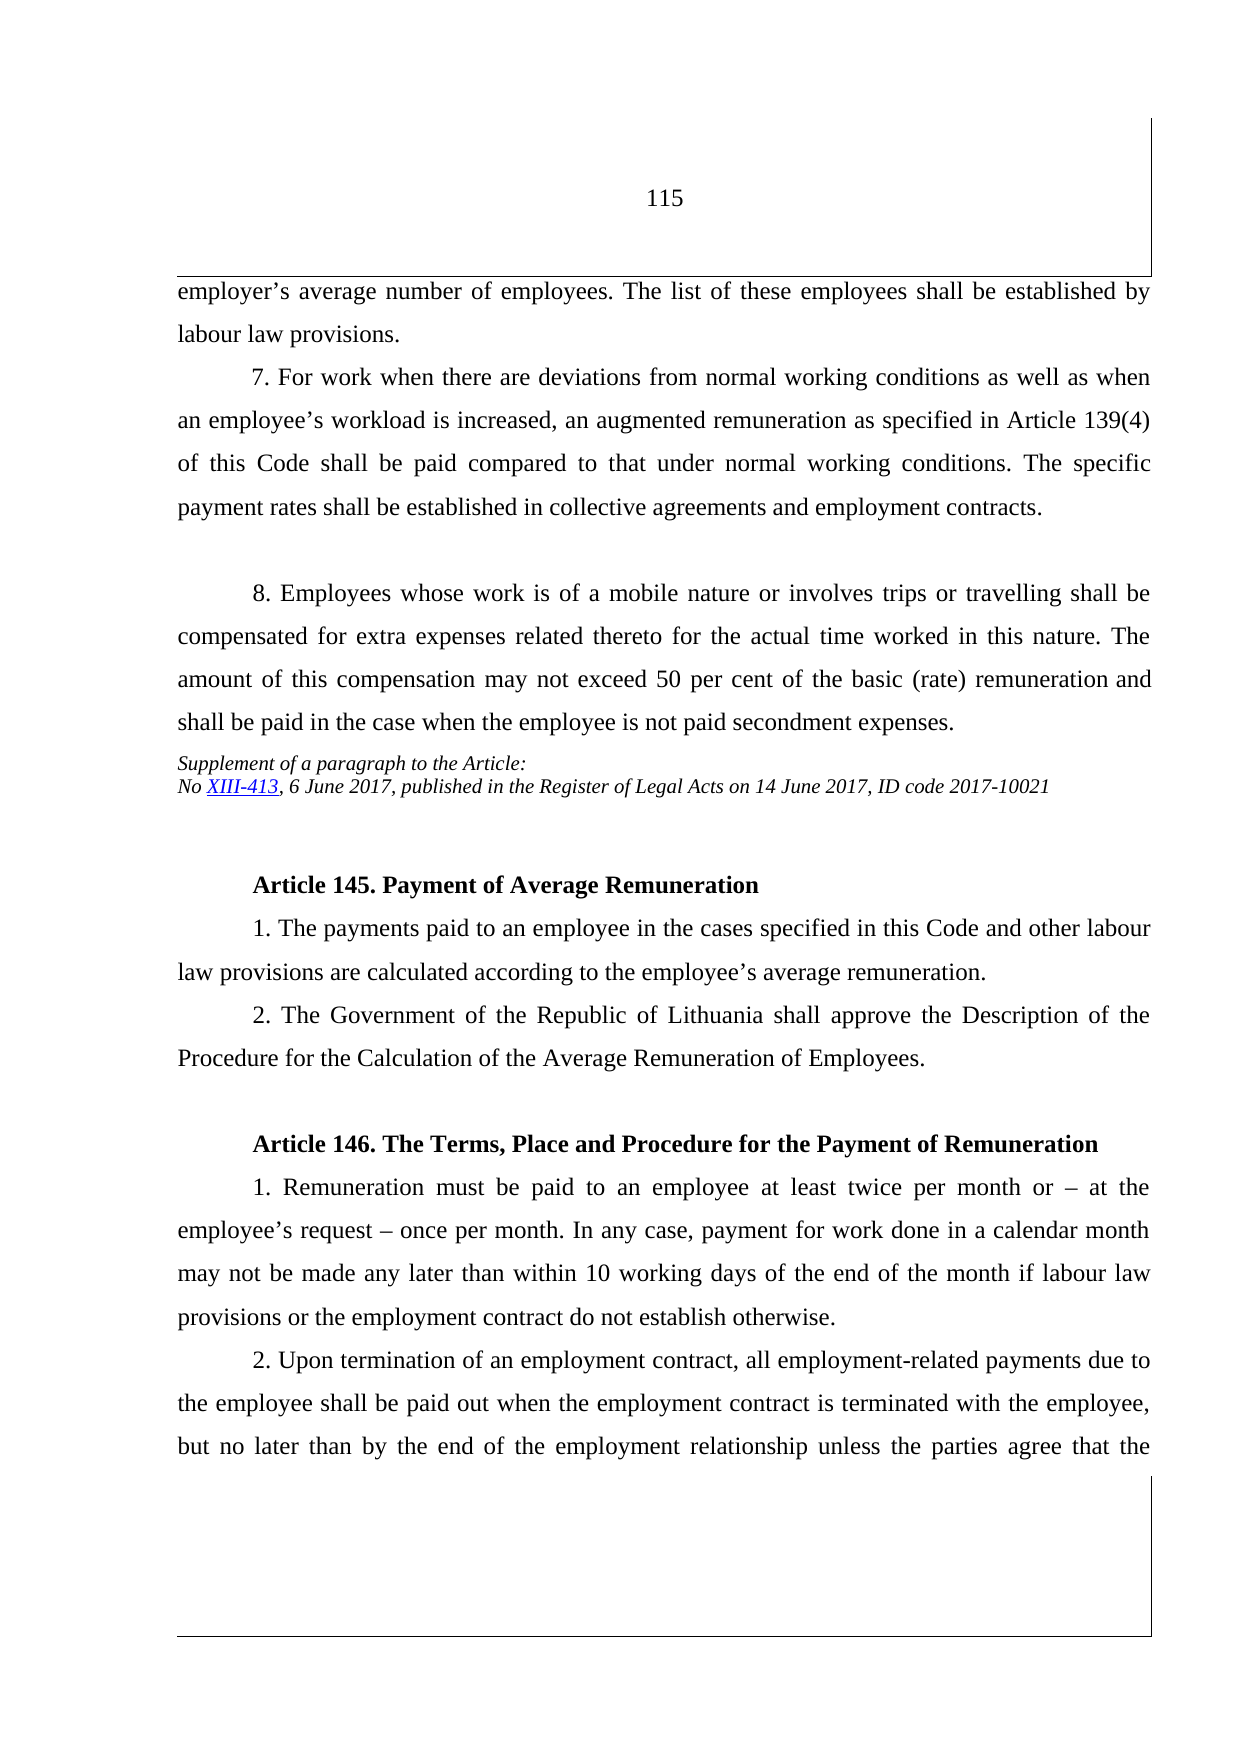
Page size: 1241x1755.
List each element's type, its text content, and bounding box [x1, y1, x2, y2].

text 2. The Government of the Republic of Lithuania shall approve the Description of the Procedure for the Calculation of the Average Remuneration of Employees. [177, 1000, 1152, 1072]
text employer’s average number of employees. The list of these employees shall be established by labour law provisions. [177, 276, 1152, 348]
text 7. For work when there are deviations from normal working conditions as well as when an employee’s workload is increased, an augmented remuneration as specified in Article 139(4) of this Code shall be paid compared to that under normal working conditions. The specific payment rates shall be established in collective agreements and employment contracts. [177, 362, 1152, 520]
text Article 145. Payment of Average Remuneration [177, 870, 1152, 899]
text 8. Employees whose work is of a mobile nature or involves trips or travelling shall be compensated for extra expenses related thereto for the actual time worked in this nature. The amount of this compensation may not exceed 50 per cent of the basic (rate) remuneration and shall be paid in the case when the employee is not paid secondment expenses. [177, 578, 1152, 736]
text Article 146. The Terms, Place and Procedure for the Payment of Remuneration [177, 1129, 1152, 1158]
text 2. Upon termination of an employment contract, all employment-related payments due to the employee shall be paid out when the employment contract is terminated with the employee, but no later than by the end of the employment relationship unless the parties agree that the [177, 1345, 1152, 1460]
text 1. Remuneration must be paid to an employee at least twice per month or – at the employee’s request – once per month. In any case, payment for work done in a calendar month may not be made any later than within 10 working days of the end of the month if labour law provisions or the employment contract do not establish otherwise. [177, 1172, 1152, 1330]
text Supplement of a paragraph to the Article: [177, 750, 1152, 774]
text 1. The payments paid to an employee in the cases specified in this Code and other labour law provisions are calculated according to the employee’s average remuneration. [177, 913, 1152, 985]
text No XIII-413, 6 June 2017, published in the Register of Legal Acts on 14 June 2017, ID code 2017-10021 [177, 774, 1152, 798]
